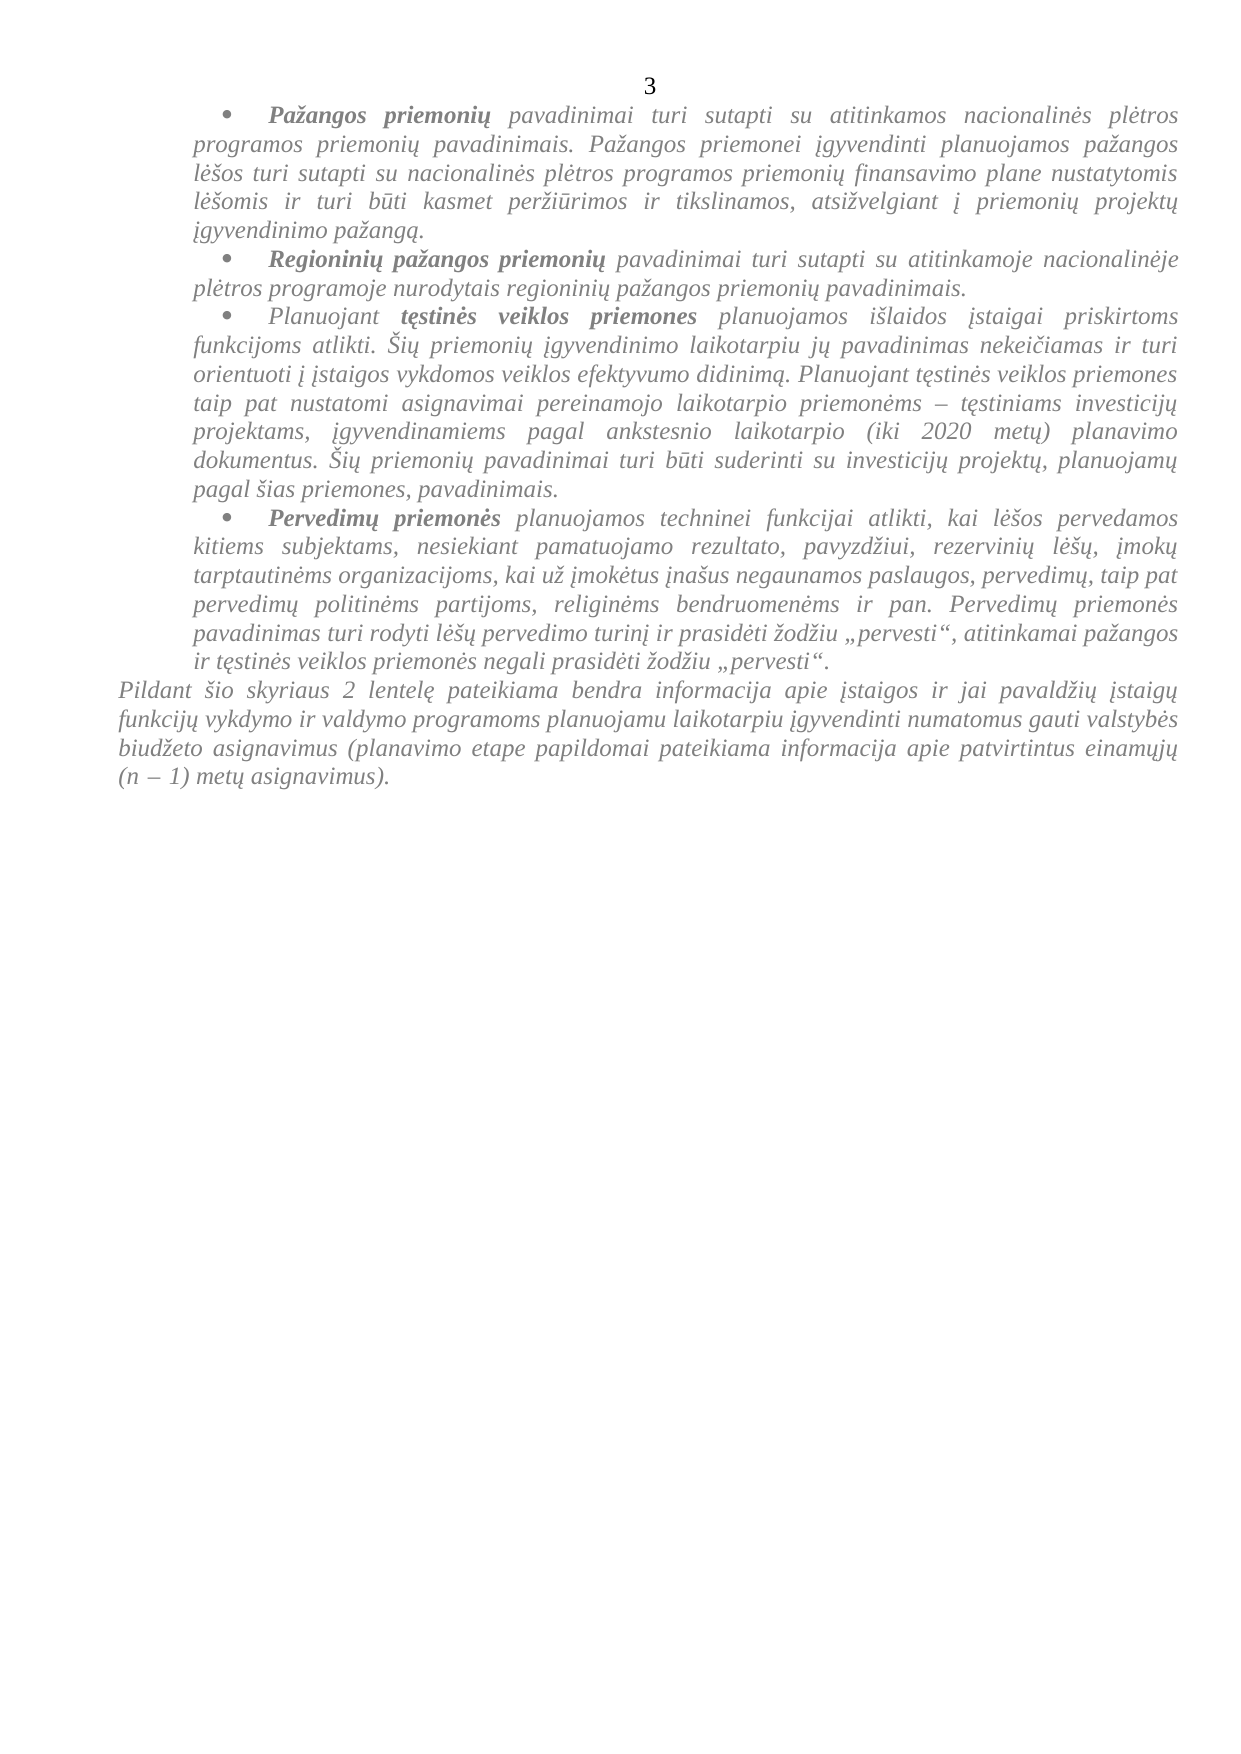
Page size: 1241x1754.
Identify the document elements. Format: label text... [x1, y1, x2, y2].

text  Planuojant tęstinės veiklos priemones planuojamos išlaidos įstaigai priskirtoms funkcijoms atlikti. Šių priemonių įgyvendinimo laikotarpiu jų pavadinimas nekeičiamas ir turi orientuoti į įstaigos vykdomos veiklos efektyvumo didinimą. Planuojant tęstinės veiklos priemones taip pat nustatomi asignavimai pereinamojo laikotarpio priemonėms – tęstiniams investicijų projektams, įgyvendinamiems pagal ankstesnio laikotarpio (iki 2020 metų) planavimo dokumentus. Šių priemonių pavadinimai turi būti suderinti su investicijų projektų, planuojamų pagal šias priemones, pavadinimais. [193, 301, 1181, 503]
text  Regioninių pažangos priemonių pavadinimai turi sutapti su atitinkamoje nacionalinėje plėtros programoje nurodytais regioninių pažangos priemonių pavadinimais. [193, 244, 1181, 301]
text  Pervedimų priemonės planuojamos techninei funkcijai atlikti, kai lėšos pervedamos kitiems subjektams, nesiekiant pamatuojamo rezultato, pavyzdžiui, rezervinių lėšų, įmokų tarptautinėms organizacijoms, kai už įmokėtus įnašus negaunamos paslaugos, pervedimų, taip pat pervedimų politinėms partijoms, religinėms bendruomenėms ir pan. Pervedimų priemonės pavadinimas turi rodyti lėšų pervedimo turinį ir prasidėti žodžiu „pervesti“, atitinkamai pažangos ir tęstinės veiklos priemonės negali prasidėti žodžiu „pervesti“. [193, 503, 1181, 675]
text Pildant šio skyriaus 2 lentelę pateikiama bendra informacija apie įstaigos ir jai pavaldžių įstaigų funkcijų vykdymo ir valdymo programoms planuojamu laikotarpiu įgyvendinti numatomus gauti valstybės biudžeto asignavimus (planavimo etape papildomai pateikiama informacija apie patvirtintus einamųjų (n – 1) metų asignavimus). [118, 675, 1181, 790]
text  Pažangos priemonių pavadinimai turi sutapti su atitinkamos nacionalinės plėtros programos priemonių pavadinimais. Pažangos priemonei įgyvendinti planuojamos pažangos lėšos turi sutapti su nacionalinės plėtros programos priemonių finansavimo plane nustatytomis lėšomis ir turi būti kasmet peržiūrimos ir tikslinamos, atsižvelgiant į priemonių projektų įgyvendinimo pažangą. [193, 100, 1181, 244]
